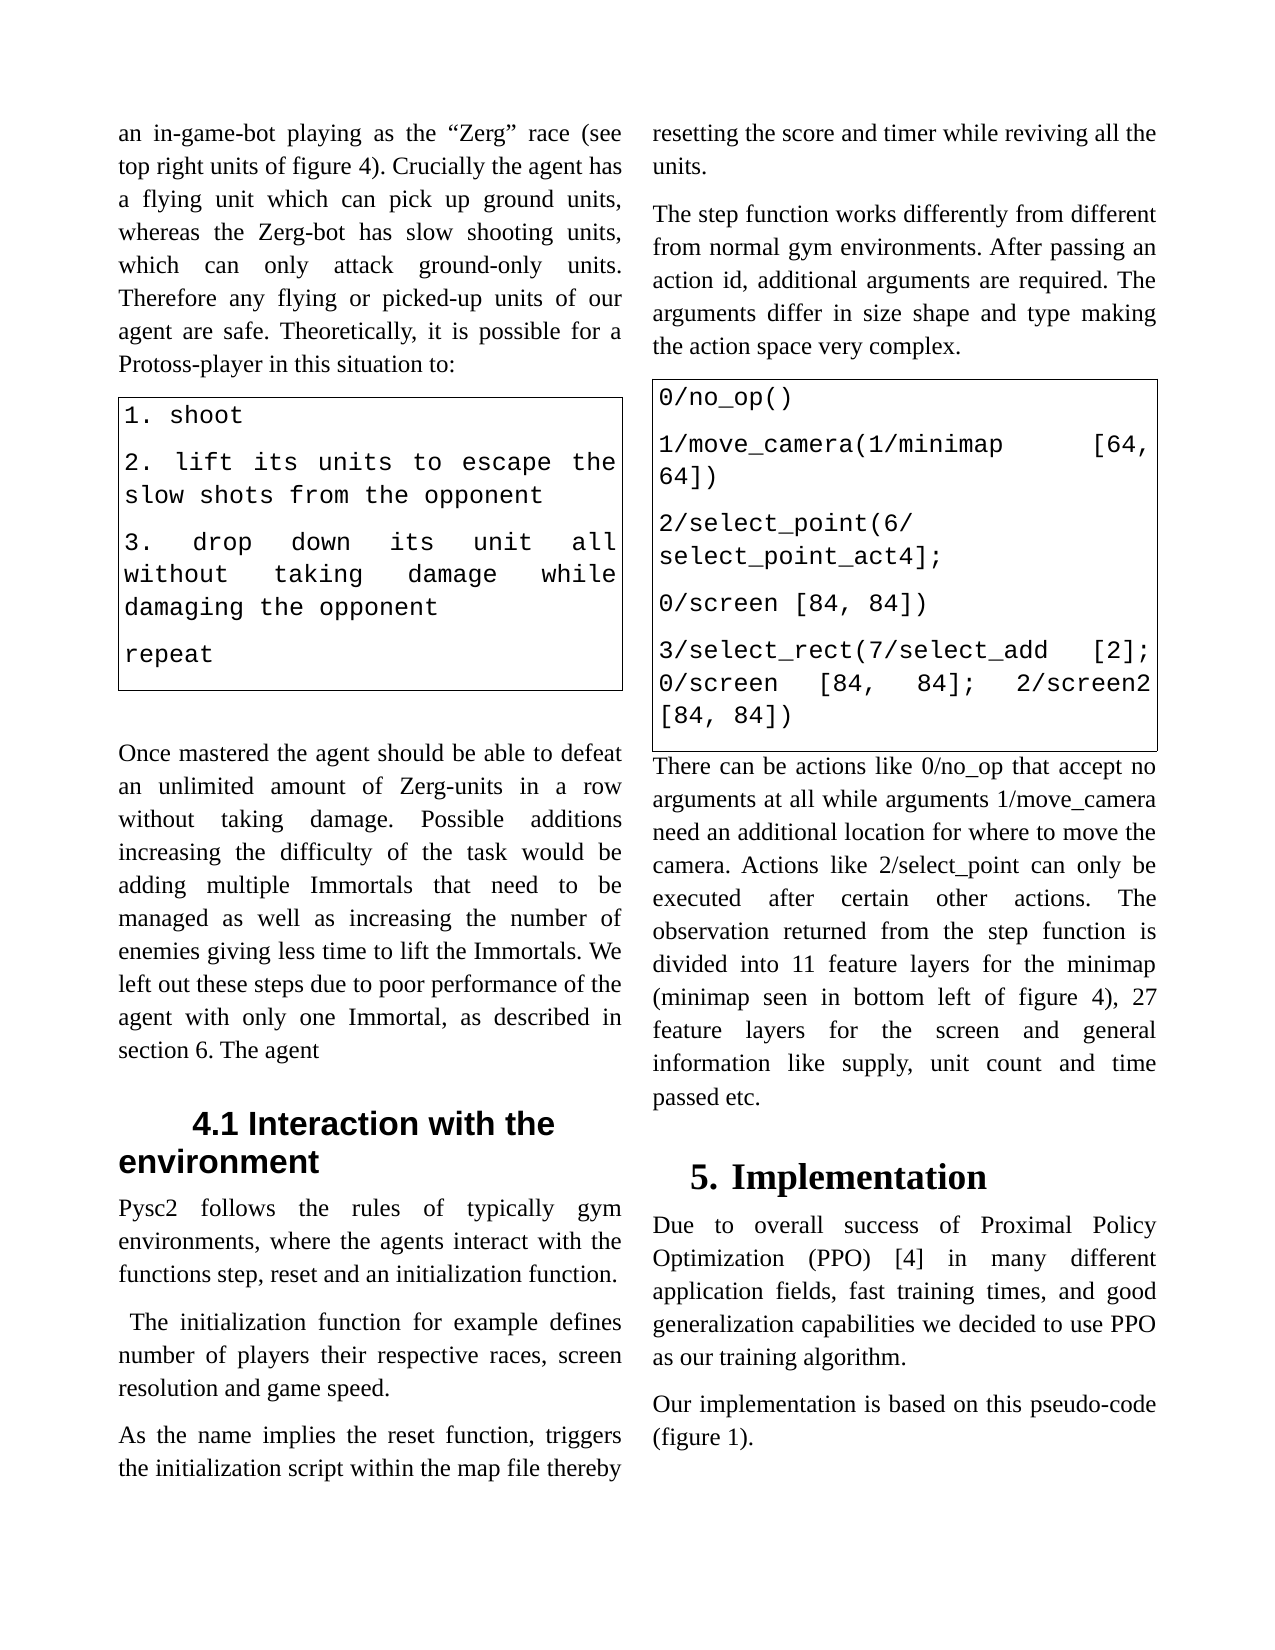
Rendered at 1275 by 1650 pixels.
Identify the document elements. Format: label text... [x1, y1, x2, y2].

subtitle 4.1 Interaction with the environment [118, 1103, 622, 1181]
text resetting the score and timer while reviving all the units. [652, 118, 1157, 180]
text an in-game-bot playing as the “Zerg” race (see top right units of figure 4). Crucially the agent has a flying unit which can pick up ground units, whereas the Zerg-bot has slow shooting units, which can only attack ground-only units. Therefore any flying or picked-up units of our agent are safe. Theoretically, it is possible for a Protoss-player in this situation to: [118, 118, 622, 378]
subtitle Implementation [690, 1155, 1157, 1198]
text Once mastered the agent should be able to defeat an unlimited amount of Zerg-units in a row without taking damage. Possible additions increasing the difficulty of the task would be adding multiple Immortals that need to be managed as well as increasing the number of enemies giving less time to lift the Immortals. We left out these steps due to poor performance of the agent with only one Immortal, as described in section 6. The agent [118, 738, 622, 1064]
text Pysc2 follows the rules of typically gym environments, where the agents interact with the functions step, reset and an initialization function. [118, 1193, 622, 1288]
text Due to overall success of Proximal Policy Optimization (PPO) [4] in many different application fields, fast training times, and good generalization capabilities we decided to use PPO as our training algorithm. [652, 1210, 1157, 1371]
text There can be actions like 0/no_op that accept no arguments at all while arguments 1/move_camera need an additional location for where to move the camera. Actions like 2/select_point can only be executed after certain other actions. The observation returned from the step function is divided into 11 feature layers for the minimap (minimap seen in bottom left of figure 4), 27 feature layers for the screen and general information like supply, unit count and time passed etc. [652, 752, 1157, 1110]
text As the name implies the reset function, triggers the initialization script within the map file thereby [118, 1421, 622, 1482]
text The step function works differently from different from normal gym environments. After passing an action id, additional arguments are required. The arguments differ in size shape and type making the action space very complex. [652, 199, 1157, 359]
table_header 1. shoot 2. lift its units to escape the slow shots from the opponent 3. drop down its unit all without taking damage while damaging the opponent repeat [119, 398, 622, 690]
text The initialization function for example defines number of players their respective races, screen resolution and game speed. [118, 1307, 622, 1402]
table_header 0/no_op() 1/move_camera(1/minimap [64, 64]) 2/select_point(6/select_point_act4]; 0/screen [84, 84]) 3/select_rect(7/select_add [2]; 0/screen [84, 84]; 2/screen2 [84, 84]) [653, 380, 1157, 751]
text Our implementation is based on this pseudo-code (figure 1). [652, 1389, 1157, 1451]
